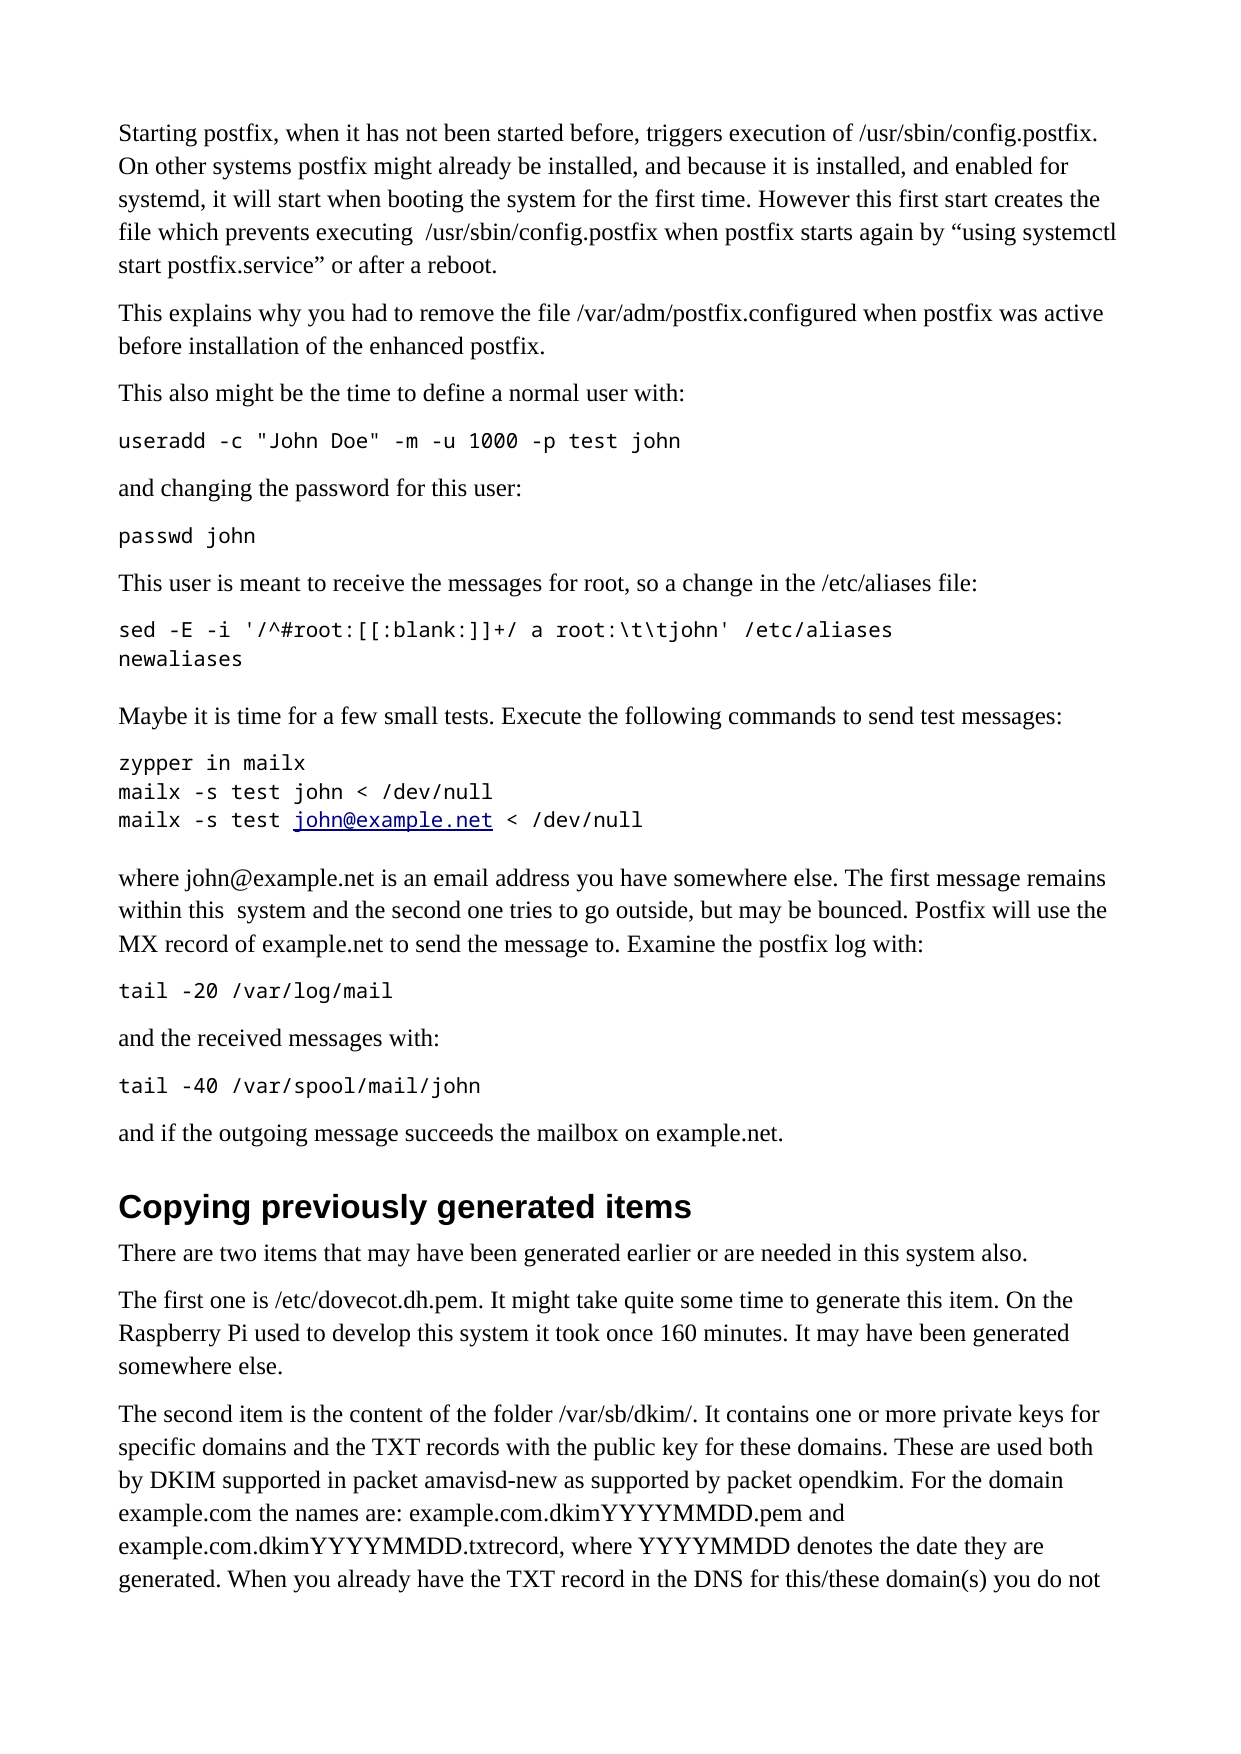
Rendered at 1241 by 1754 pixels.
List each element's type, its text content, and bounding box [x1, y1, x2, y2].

text The second item is the content of the folder /var/sb/dkim/. It contains one or more private keys for specific domains and the TXT records with the public key for these domains. These are used both by DKIM supported in packet amavisd-new as supported by packet opendkim. For the domain example.com the names are: example.com.dkimYYYYMMDD.pem and example.com.dkimYYYYMMDD.txtrecord, where YYYYMMDD denotes the date they are generated. When you already have the TXT record in the DNS for this/these domain(s) you do not [118, 1399, 1122, 1593]
text newaliases [118, 644, 1122, 672]
text and if the outgoing message succeeds the mailbox on example.net. [118, 1118, 1122, 1147]
text useradd -c "John Doe" -m -u 1000 -p test john [118, 426, 1122, 454]
text Maybe it is time for a few small tests. Execute the following commands to send test messages: [118, 701, 1122, 730]
text and changing the password for this user: [118, 473, 1122, 502]
text Starting postfix, when it has not been started before, triggers execution of /usr/sbin/config.postfix. On other systems postfix might already be installed, and because it is installed, and enabled for systemd, it will start when booting the system for the first time. However this first start creates the file which prevents executing /usr/sbin/config.postfix when postfix starts again by “using systemctl start postfix.service” or after a reboot. [118, 118, 1122, 279]
text zypper in mailx [118, 748, 1122, 777]
text This explains why you had to remove the file /var/adm/postfix.configured when postfix was active before installation of the enhanced postfix. [118, 298, 1122, 359]
text mailx -s test john < /dev/null [118, 777, 1122, 805]
text and the received messages with: [118, 1023, 1122, 1052]
text tail -20 /var/log/mail [118, 976, 1122, 1005]
text mailx -s test john@example.net < /dev/null [118, 805, 1122, 834]
text This also might be the time to define a normal user with: [118, 378, 1122, 407]
text There are two items that may have been generated earlier or are needed in this system also. [118, 1238, 1122, 1266]
text tail -40 /var/spool/mail/john [118, 1071, 1122, 1099]
subtitle Copying previously generated items [118, 1187, 1122, 1225]
text The first one is /etc/dovecot.dh.pem. It might take quite some time to generate this item. On the Raspberry Pi used to develop this system it took once 160 minutes. It may have been generated somewhere else. [118, 1285, 1122, 1380]
text sed -E -i '/^#root:[[:blank:]]+/ a root:\t\tjohn' /etc/aliases [118, 616, 1122, 644]
text where john@example.net is an email address you have somewhere else. The first message remains within this system and the second one tries to go outside, but may be bounced. Postfix will use the MX record of example.net to send the message to. Examine the postfix log with: [118, 863, 1122, 957]
text This user is meant to receive the messages for root, so a change in the /etc/aliases file: [118, 568, 1122, 597]
text passwd john [118, 521, 1122, 549]
